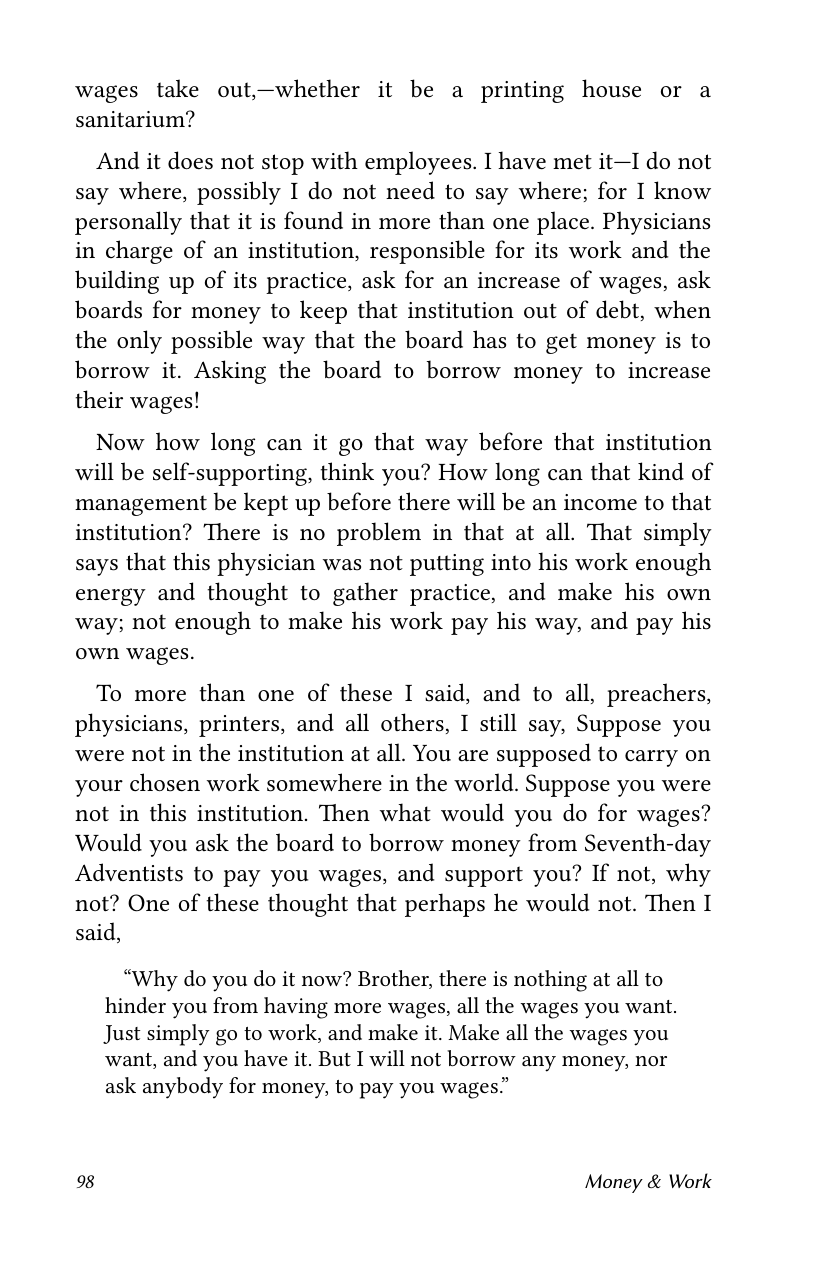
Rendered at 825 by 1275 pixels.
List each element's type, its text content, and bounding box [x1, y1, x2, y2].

text And it does not stop with employees. I have met it—I do not say where, possibly I do not need to say where; for I know personally that it is found in more than one place. Physicians in charge of an institution, responsible for its work and the building up of its practice, ask for an increase of wages, ask boards for money to keep that institution out of debt, when the only possible way that the board has to get money is to borrow it. Asking the board to borrow money to increase their wages! [75, 147, 712, 414]
text wages take out,—whether it be a printing house or a sanitarium? [75, 75, 712, 133]
text “Why do you do it now? Brother, there is nothing at all to hinder you from having more wages, all the wages you want. Just simply go to work, and make it. Make all the wages you want, and you have it. But I will not borrow any money, nor ask anybody for money, to pay you wages.” [105, 966, 682, 1099]
text To more than one of these I said, and to all, preachers, physicians, printers, and all others, I still say, Suppose you were not in the institution at all. You are supposed to carry on your chosen work somewhere in the world. Suppose you were not in this institution. Then what would you do for wages? Would you ask the board to borrow money from Seventh-day Adventists to pay you wages, and support you? If not, why not? One of these thought that perhaps he would not. Then I said, [75, 679, 712, 947]
text Now how long can it go that way before that institution will be self-supporting, think you? How long can that kind of management be kept up before there will be an income to that institution? There is no problem in that at all. That simply says that this physician was not putting into his work enough energy and thought to gather practice, and make his own way; not enough to make his work pay his way, and pay his own wages. [75, 428, 712, 666]
